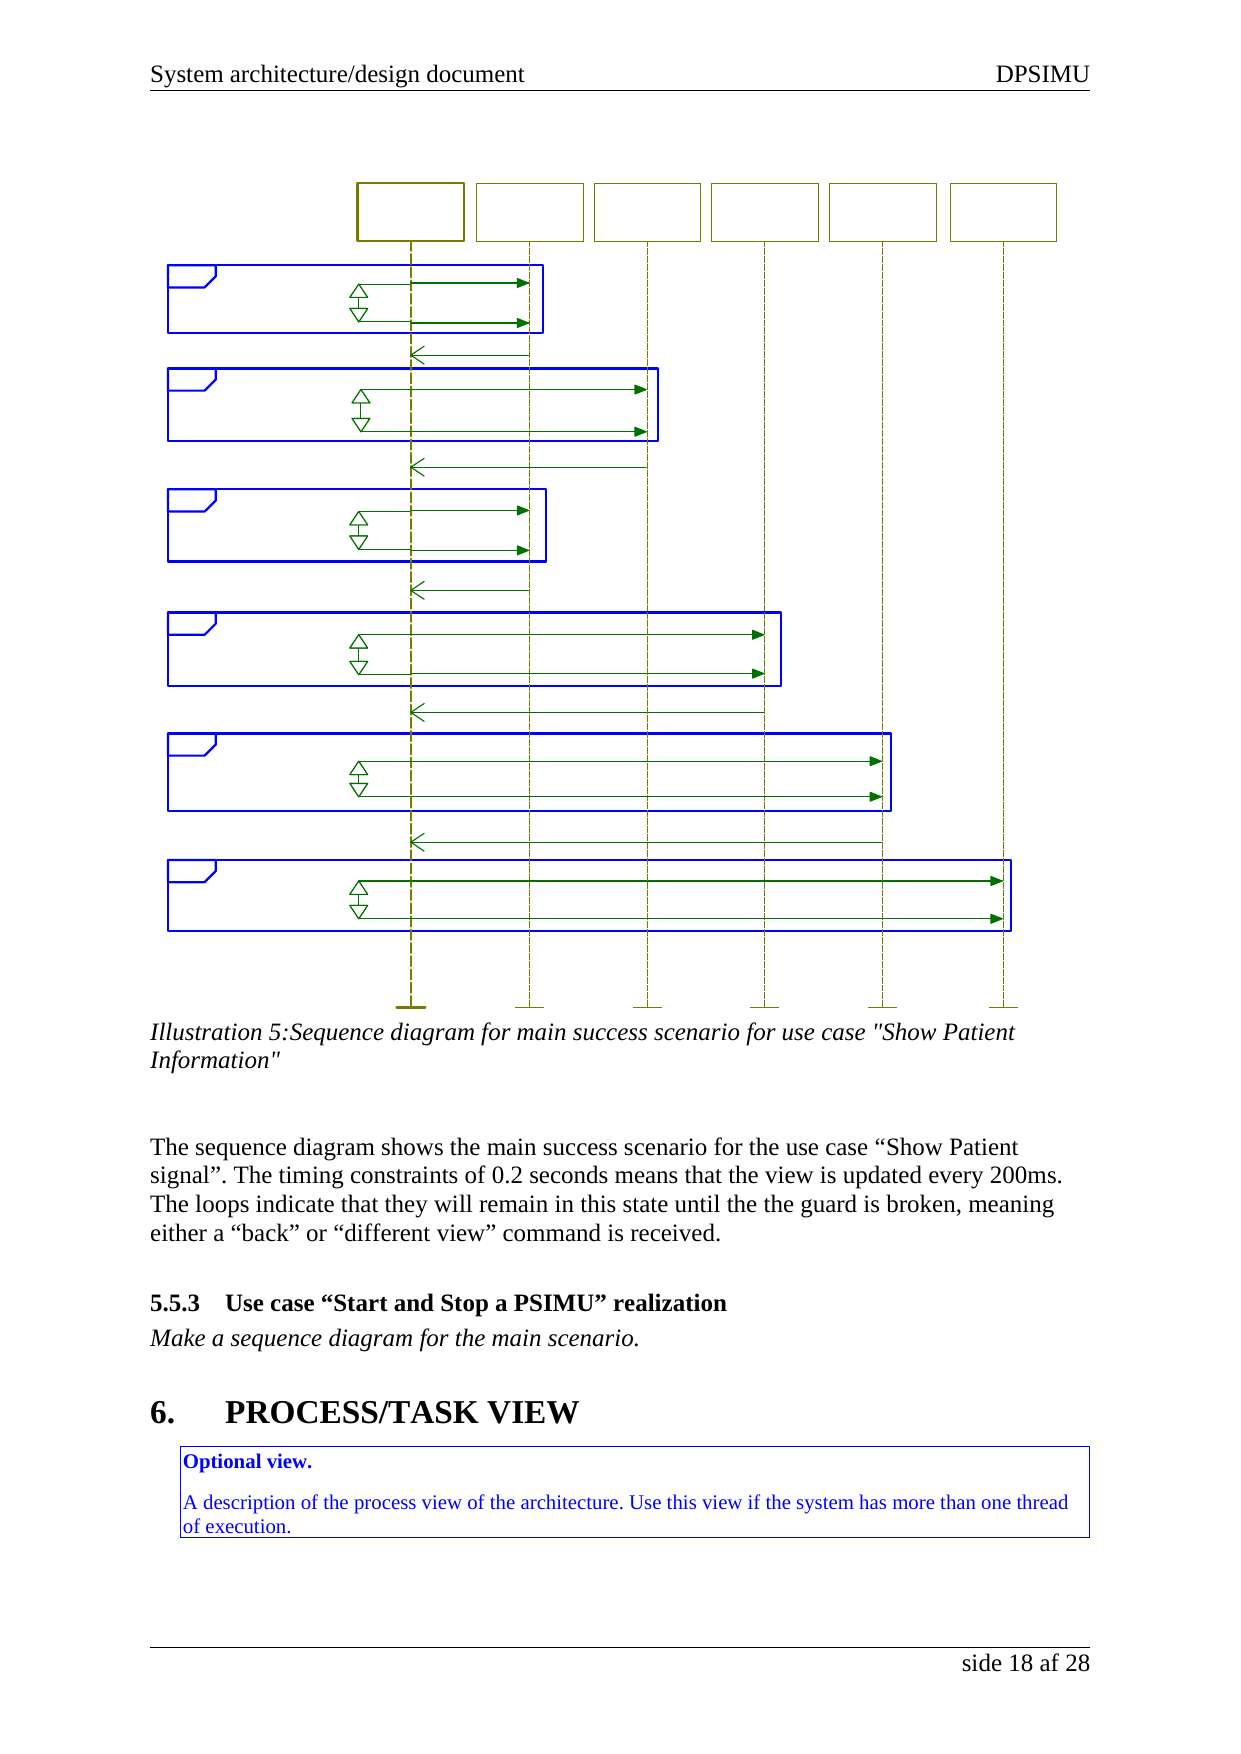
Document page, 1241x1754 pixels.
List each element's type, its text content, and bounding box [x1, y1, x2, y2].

subtitle Use case “Start and Stop a PSIMU” realization [150, 1288, 1090, 1317]
subtitle Process/task View [150, 1393, 1090, 1431]
text A description of the process view of the architecture. Use this view if the system has more than one thread of execution. [181, 1486, 1089, 1537]
text The sequence diagram shows the main success scenario for the use case “Show Patient signal”. The timing constraints of 0.2 seconds means that the view is updated every 200ms. The loops indicate that they will remain in this state until the the guard is broken, meaning either a “back” or “different view” command is received. [150, 1132, 1090, 1247]
text Optional view. [181, 1447, 1089, 1473]
text Illustration 5:Sequence diagram for main success scenario for use case "Show Patient Information" [150, 173, 1065, 1074]
text Make a sequence diagram for the main scenario. [150, 1323, 1090, 1352]
